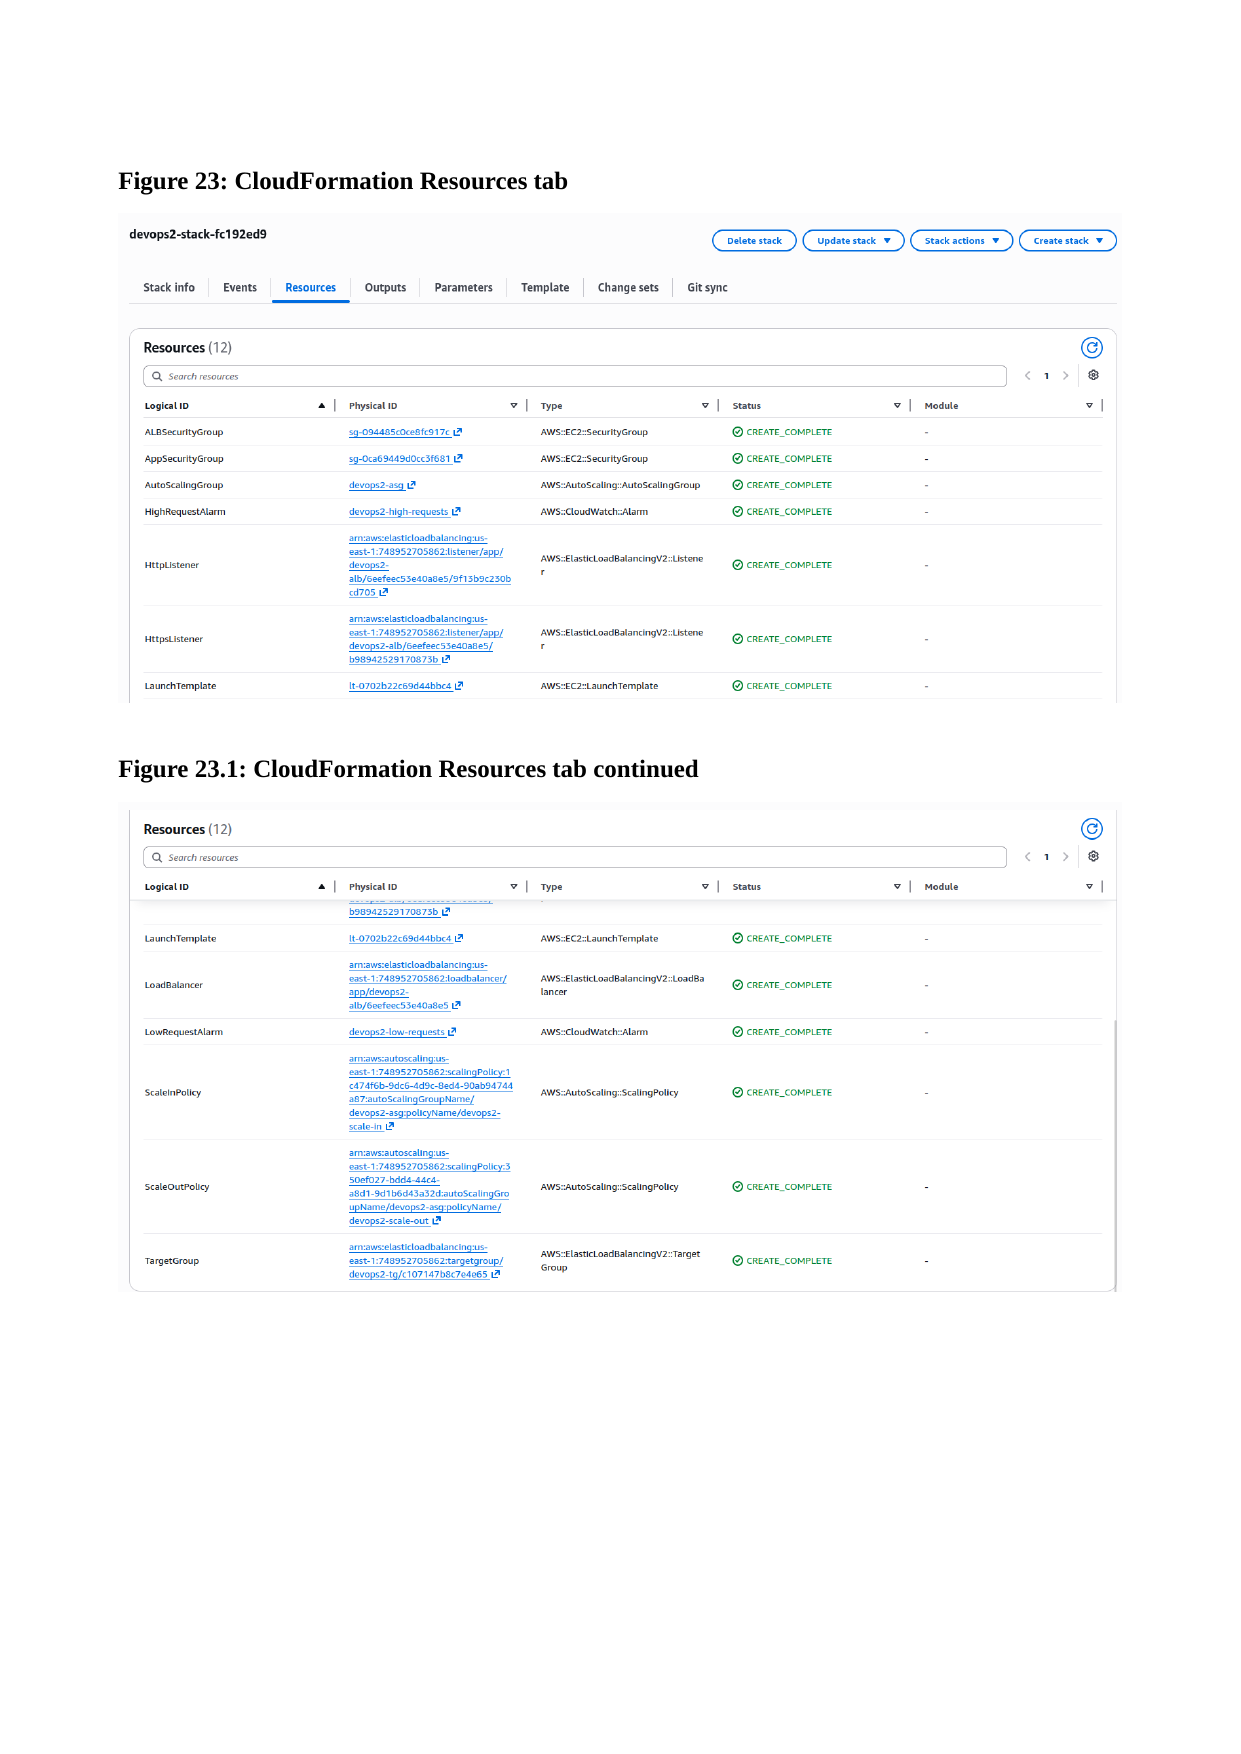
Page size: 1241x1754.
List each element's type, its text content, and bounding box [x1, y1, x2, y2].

picture [118, 213, 1123, 703]
text Figure 23: CloudFormation Resources tab [118, 166, 1122, 194]
picture [118, 802, 1123, 1292]
text Figure 23.1: CloudFormation Resources tab continued [118, 754, 1122, 783]
